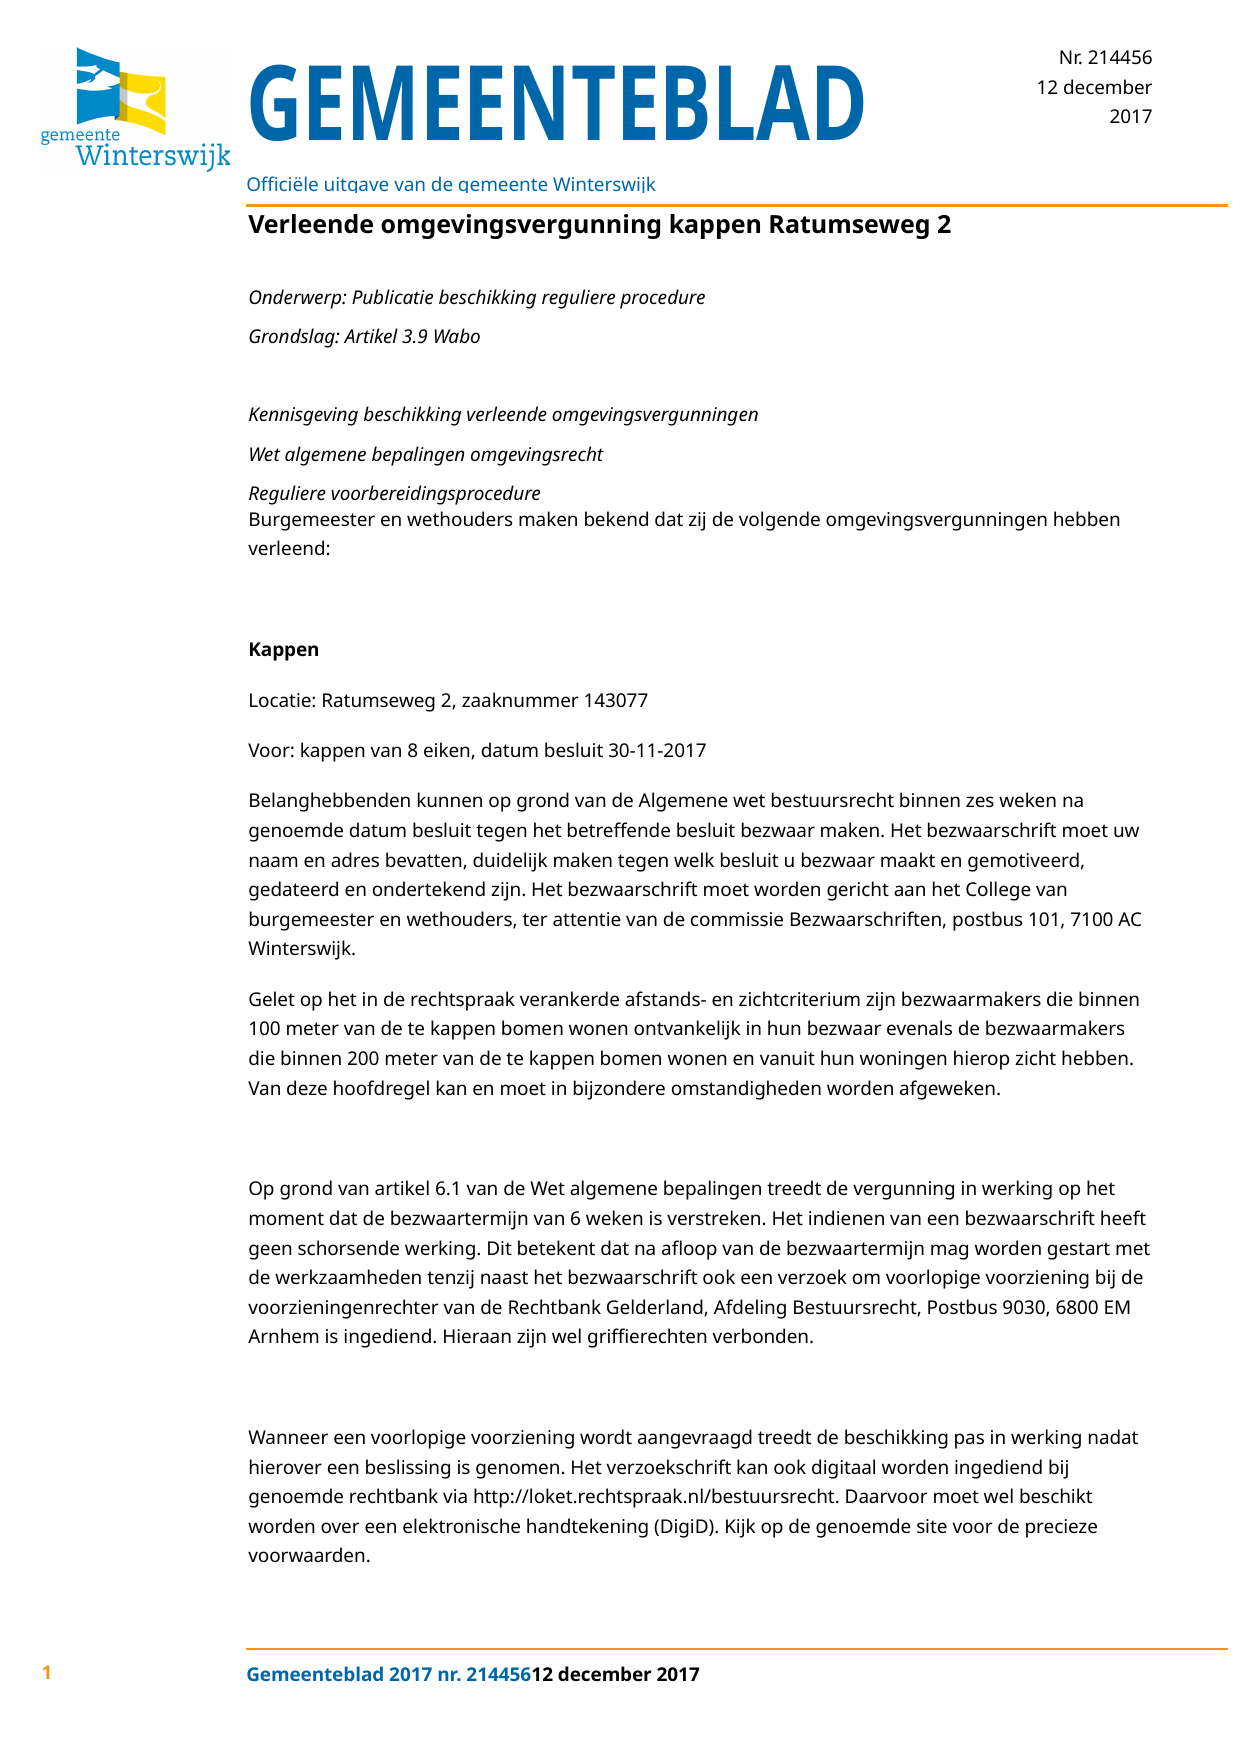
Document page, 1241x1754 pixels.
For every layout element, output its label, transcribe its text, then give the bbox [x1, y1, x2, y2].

text Voor: kappen van 8 eiken, datum besluit 30-11-2017 [248, 737, 1152, 763]
text Belanghebbenden kunnen op grond van de Algemene wet bestuursrecht binnen zes weken na genoemde datum besluit tegen het betreffende besluit bezwaar maken. Het bezwaarschrift moet uw naam en adres bevatten, duidelijk maken tegen welk besluit u bezwaar maakt en gemotiveerd, gedateerd en ondertekend zijn. Het bezwaarschrift moet worden gericht aan het College van burgemeester en wethouders, ter attentie van de commissie Bezwaarschriften, postbus 101, 7100 AC Winterswijk. [248, 788, 1152, 961]
text Op grond van artikel 6.1 van de Wet algemene bepalingen treedt de vergunning in werking op het moment dat de bezwaartermijn van 6 weken is verstreken. Het indienen van een bezwaarschrift heeft geen schorsende werking. Dit betekent dat na afloop van de bezwaartermijn mag worden gestart met de werkzaamheden tenzij naast het bezwaarschrift ook een verzoek om voorlopige voorziening bij de voorzieningenrechter van de Rechtbank Gelderland, Afdeling Bestuursrecht, Postbus 9030, 6800 EM Arnhem is ingediend. Hieraan zijn wel griffierechten verbonden. [248, 1176, 1152, 1349]
text Wanneer een voorlopige voorziening wordt aangevraagd treedt de beschikking pas in werking nadat hierover een beslissing is genomen. Het verzoekschrift kan ook digitaal worden ingediend bij genoemde rechtbank via http://loket.rechtspraak.nl/bestuursrecht. Daarvoor moet wel beschikt worden over een elektronische handtekening (DigiD). Kijk op de genoemde site voor de precieze voorwaarden. [248, 1424, 1152, 1568]
text Grondslag: Artikel 3.9 Wabo [248, 323, 1152, 349]
text Gelet op het in de rechtspraak verankerde afstands- en zichtcriterium zijn bezwaarmakers die binnen 100 meter van de te kappen bomen wonen ontvankelijk in hun bezwaar evenals de bezwaarmakers die binnen 200 meter van de te kappen bomen wonen en vanuit hun woningen hierop zicht hebben. Van deze hoofdregel kan en moet in bijzondere omstandigheden worden afgeweken. [248, 986, 1152, 1100]
text Verleende omgevingsvergunning kappen Ratumseweg 2 [248, 207, 1152, 241]
text Burgemeester en wethouders maken bekend dat zij de volgende omgevingsvergunningen hebben verleend: [248, 506, 1152, 561]
text Kappen [248, 636, 1152, 662]
picture [41, 47, 231, 172]
picture [225, 153, 231, 162]
text Wet algemene bepalingen omgevingsrecht [248, 441, 1152, 467]
text Reguliere voorbereidingsprocedure [248, 480, 1152, 506]
text Locatie: Ratumseweg 2, zaaknummer 143077 [248, 687, 1152, 712]
text Onderwerp: Publicatie beschikking reguliere procedure [248, 284, 1152, 309]
text Kennisgeving beschikking verleende omgevingsvergunningen [248, 402, 1152, 427]
